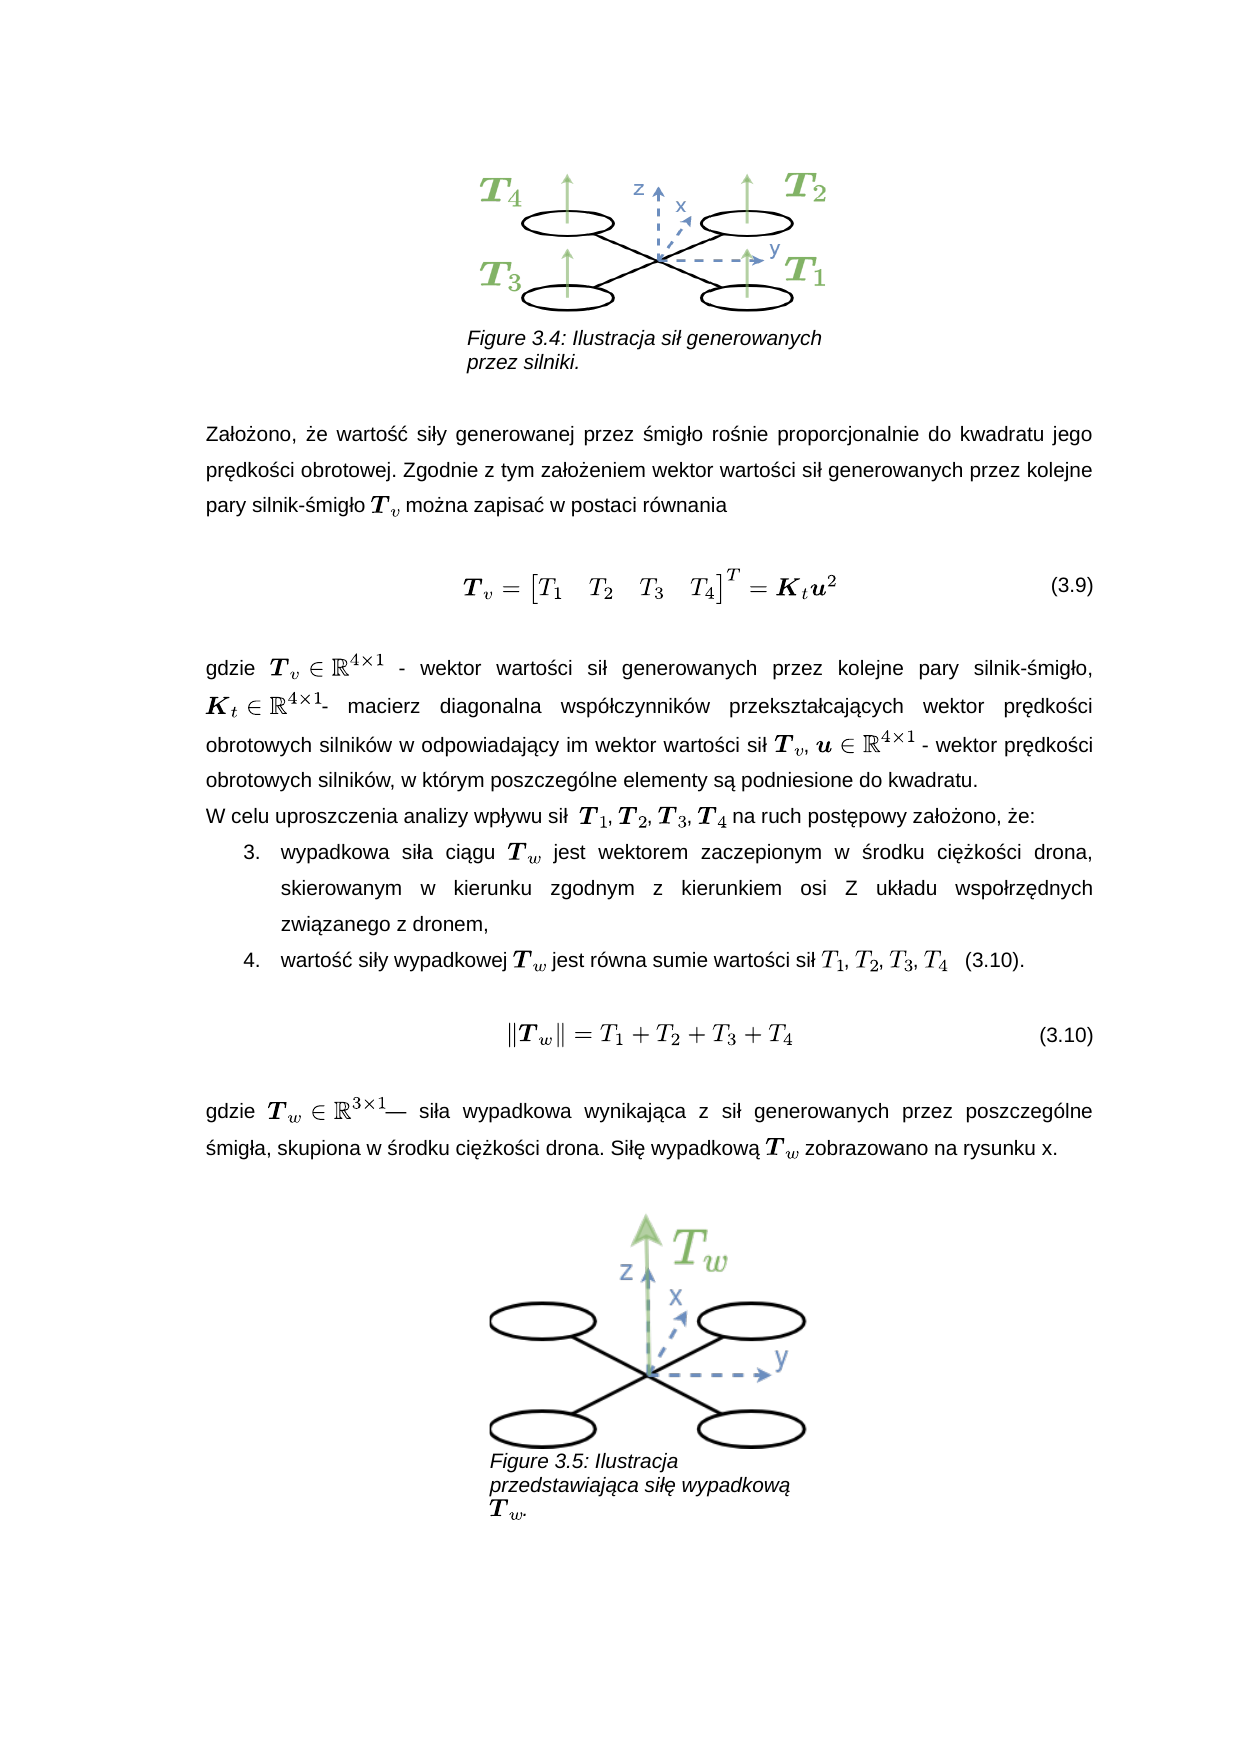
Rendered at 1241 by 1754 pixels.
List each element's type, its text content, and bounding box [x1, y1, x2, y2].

list Figure 3.4: Ilustracja sił generowanych przez silniki. [467, 326, 832, 373]
list (3.9) [243, 567, 1093, 604]
picture [489, 1183, 810, 1449]
text gdzie - wektor wartości sił generowanych przez kolejne pary silnik-śmigło, - macierz diagonalna współczynników przekształcających wektor prędkości obrotowych silników w odpowiadający im wektor wartości sił , - wektor prędkości obrotowych silników, w którym poszczególne elementy są podniesione do kwadratu. [206, 653, 1093, 792]
list wypadkowa siła ciągu jest wektorem zaczepionym w środku ciężkości drona, skierowanym w kierunku zgodnym z kierunkiem osi Z układu wspołrzędnych związanego z dronem, [243, 840, 1093, 936]
text W celu uproszczenia analizy wpływu sił , , , na ruch postępowy założono, że: [206, 804, 1093, 828]
list wartość siły wypadkowej jest równa sumie wartości sił , , , (3.10). [243, 948, 1093, 972]
list Założono, że wartość siły generowanej przez śmigło rośnie proporcjonalnie do kwadratu jego prędkości obrotowej. Zgodnie z tym założeniem wektor wartości sił generowanych przez kolejne pary silnik-śmigło można zapisać w postaci równania [206, 421, 1093, 517]
text gdzie — siła wypadkowa wynikająca z sił generowanych przez poszczególne śmigła, skupiona w środku ciężkości drona. Siłę wypadkową zobrazowano na rysunku x. [206, 1097, 1093, 1159]
text Figure 3.5: Ilustracja przedstawiająca siłę wypadkową . [489, 1449, 809, 1521]
picture [466, 159, 833, 326]
list (3.10) [243, 1021, 1093, 1047]
